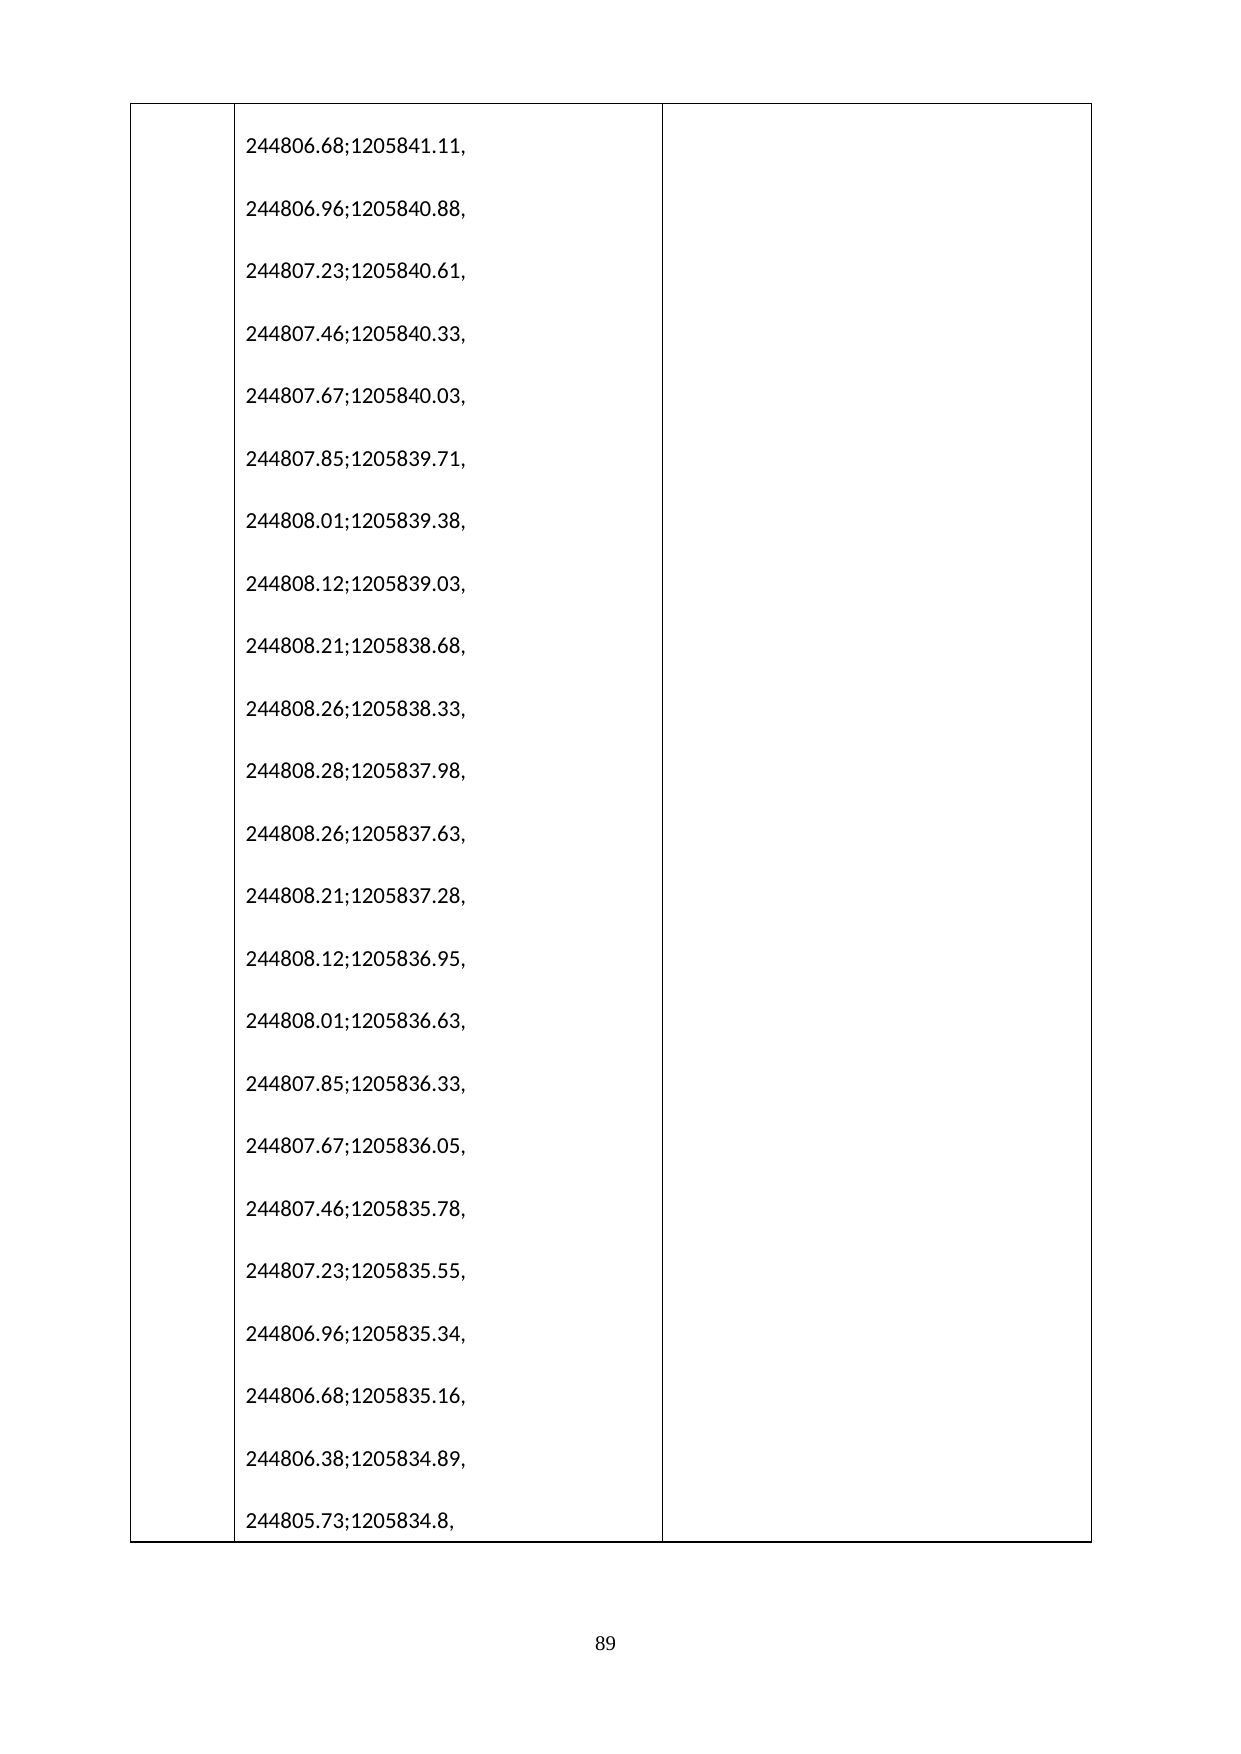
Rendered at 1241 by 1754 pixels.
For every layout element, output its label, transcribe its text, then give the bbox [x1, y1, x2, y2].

table_cell 244806.68;1205841.11, 244806.96;1205840.88, 244807.23;1205840.61, 244807.46;1205840.33, 244807.67;1205840.03, 244807.85;1205839.71, 244808.01;1205839.38, 244808.12;1205839.03, 244808.21;1205838.68, 244808.26;1205838.33, 244808.28;1205837.98, 244808.26;1205837.63, 244808.21;1205837.28, 244808.12;1205836.95, 244808.01;1205836.63, 244807.85;1205836.33, 244807.67;1205836.05, 244807.46;1205835.78, 244807.23;1205835.55, 244806.96;1205835.34, 244806.68;1205835.16, 244806.38;1205834.89, 244805.73;1205834.8, [235, 104, 662, 1541]
table_cell [131, 104, 234, 1541]
table_cell [663, 104, 1091, 1541]
